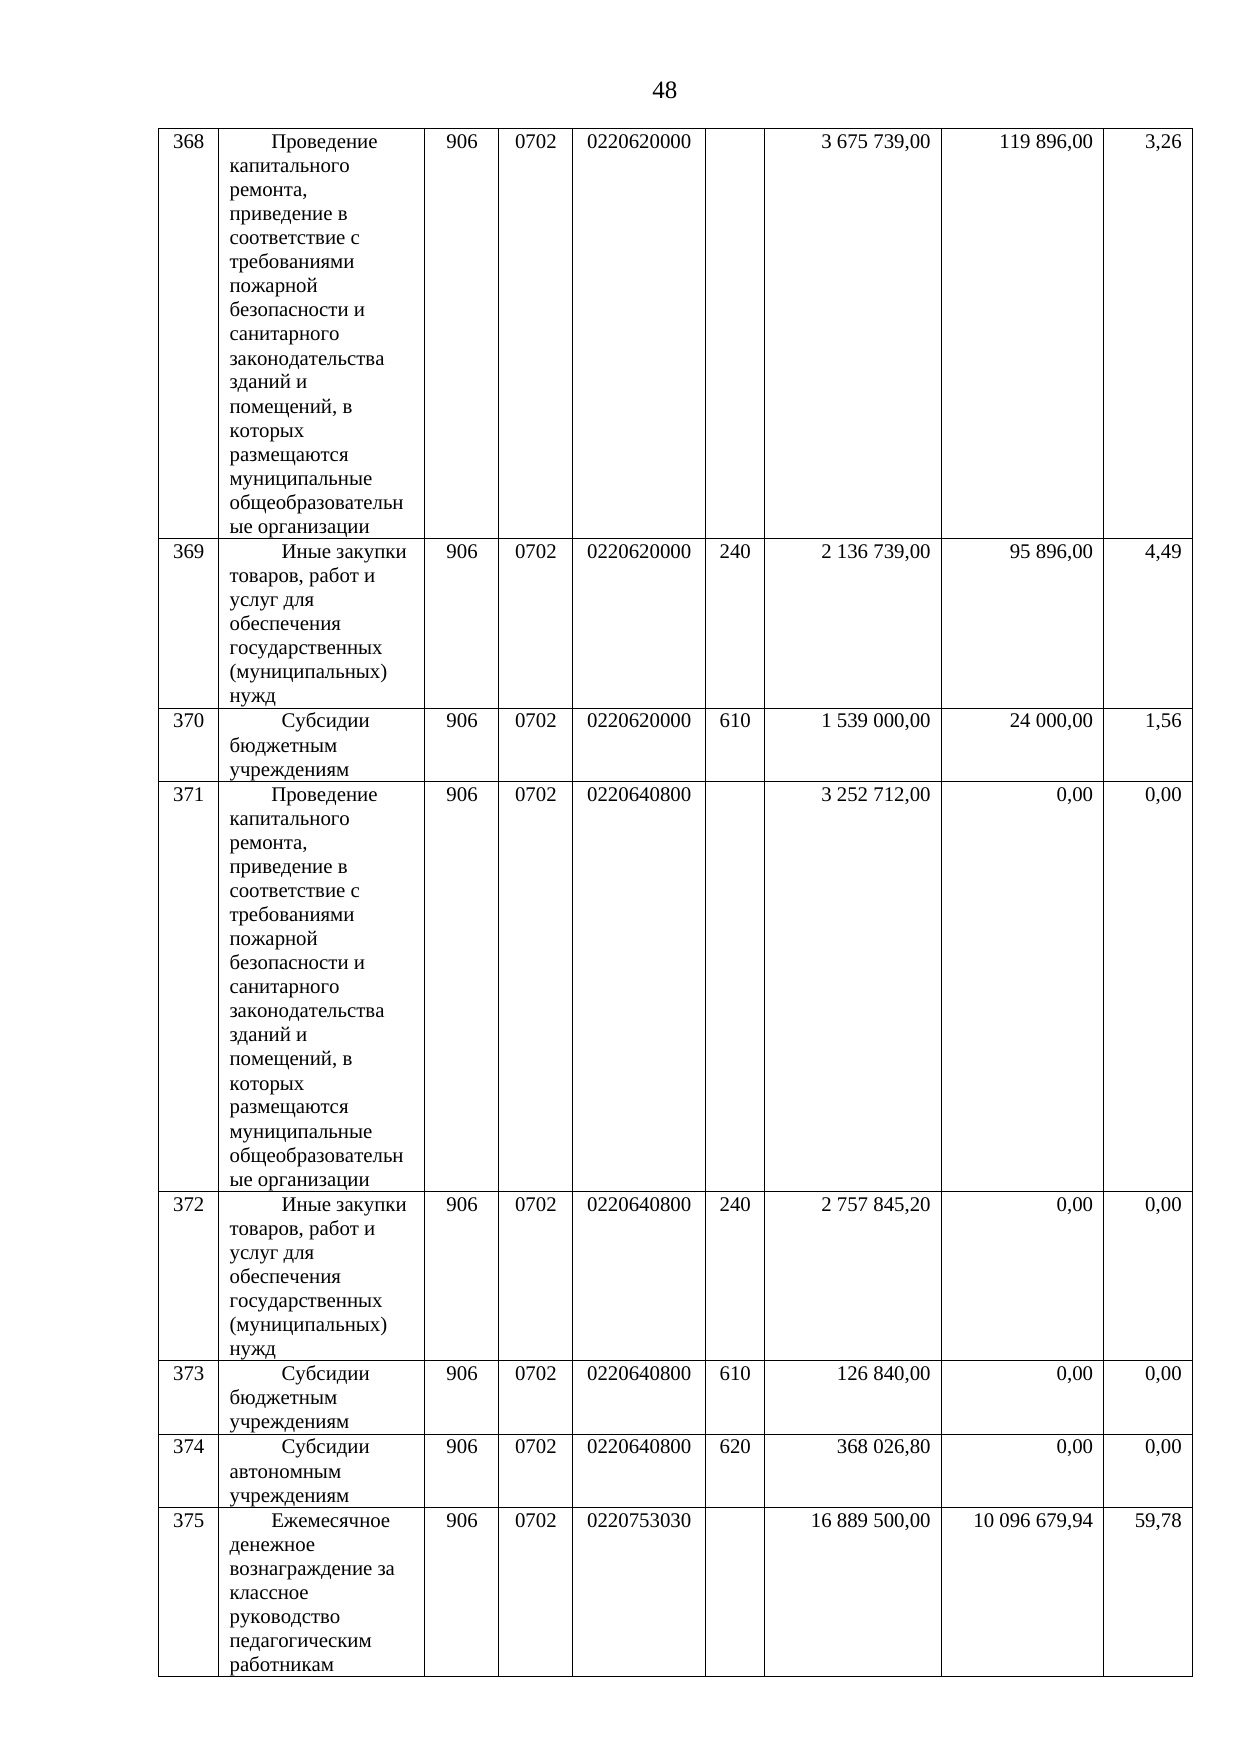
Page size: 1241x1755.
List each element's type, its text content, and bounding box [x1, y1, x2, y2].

table_cell 906 [425, 1508, 498, 1676]
table_cell 0220620000 [573, 539, 705, 707]
table_cell 0702 [499, 709, 572, 781]
table_cell 906 [425, 1435, 498, 1507]
table_cell Проведение капитального ремонта, приведение в соответствие с требованиями пожарной безопасности и санитарного законодательства зданий и помещений, в которых размещаются муниципальные общеобразовательные организации [219, 782, 424, 1191]
table_cell 0702 [499, 129, 572, 538]
table_cell 0220640800 [573, 1361, 705, 1433]
table_cell Иные закупки товаров, работ и услуг для обеспечения государственных (муниципальных) нужд [219, 539, 424, 707]
table_cell 0220753030 [573, 1508, 705, 1676]
table_cell 1 539 000,00 [765, 709, 941, 781]
table_cell 0,00 [1104, 782, 1192, 1191]
table_cell 0220640800 [573, 782, 705, 1191]
table_cell 610 [706, 1361, 764, 1433]
table_cell 3 675 739,00 [765, 129, 941, 538]
table_cell 620 [706, 1435, 764, 1507]
table_cell 906 [425, 539, 498, 707]
table_cell 0702 [499, 782, 572, 1191]
table_cell 368 [159, 129, 218, 538]
table_cell 0,00 [942, 1435, 1103, 1507]
table_cell Проведение капитального ремонта, приведение в соответствие с требованиями пожарной безопасности и санитарного законодательства зданий и помещений, в которых размещаются муниципальные общеобразовательные организации [219, 129, 424, 538]
table_cell 95 896,00 [942, 539, 1103, 707]
table_cell 372 [159, 1192, 218, 1360]
table_cell 0702 [499, 1508, 572, 1676]
table_cell 0702 [499, 1361, 572, 1433]
table_cell Субсидии автономным учреждениям [219, 1435, 424, 1507]
table_cell 0,00 [1104, 1192, 1192, 1360]
table_cell 0702 [499, 539, 572, 707]
table_cell 0702 [499, 1192, 572, 1360]
table_cell 240 [706, 539, 764, 707]
table_cell 371 [159, 782, 218, 1191]
table_cell 10 096 679,94 [942, 1508, 1103, 1676]
table_cell 906 [425, 1192, 498, 1360]
table_cell Ежемесячное денежное вознаграждение за классное руководство педагогическим работникам [219, 1508, 424, 1676]
table_cell 0,00 [1104, 1435, 1192, 1507]
table_cell 0,00 [942, 1192, 1103, 1360]
table_cell 370 [159, 709, 218, 781]
table_cell [706, 782, 764, 1191]
table_cell 2 136 739,00 [765, 539, 941, 707]
table_cell 126 840,00 [765, 1361, 941, 1433]
table_cell 0220620000 [573, 709, 705, 781]
table_cell 0,00 [942, 1361, 1103, 1433]
table_cell 0220640800 [573, 1435, 705, 1507]
table_cell 906 [425, 709, 498, 781]
table_cell 3 252 712,00 [765, 782, 941, 1191]
table_cell 906 [425, 782, 498, 1191]
table_cell 240 [706, 1192, 764, 1360]
table_cell Субсидии бюджетным учреждениям [219, 709, 424, 781]
table_cell 119 896,00 [942, 129, 1103, 538]
table_cell 375 [159, 1508, 218, 1676]
table_cell Субсидии бюджетным учреждениям [219, 1361, 424, 1433]
table_cell 906 [425, 129, 498, 538]
table_cell Иные закупки товаров, работ и услуг для обеспечения государственных (муниципальных) нужд [219, 1192, 424, 1360]
table_cell 0702 [499, 1435, 572, 1507]
table_cell [706, 129, 764, 538]
table_cell 1,56 [1104, 709, 1192, 781]
table_cell 0,00 [1104, 1361, 1192, 1433]
table_cell 4,49 [1104, 539, 1192, 707]
table_cell 0,00 [942, 782, 1103, 1191]
table_cell [706, 1508, 764, 1676]
table_cell 369 [159, 539, 218, 707]
table_cell 59,78 [1104, 1508, 1192, 1676]
table_cell 3,26 [1104, 129, 1192, 538]
table_cell 368 026,80 [765, 1435, 941, 1507]
table_cell 16 889 500,00 [765, 1508, 941, 1676]
table_cell 610 [706, 709, 764, 781]
table_cell 906 [425, 1361, 498, 1433]
table_cell 24 000,00 [942, 709, 1103, 781]
table_cell 0220640800 [573, 1192, 705, 1360]
table_cell 373 [159, 1361, 218, 1433]
table_cell 0220620000 [573, 129, 705, 538]
table_cell 374 [159, 1435, 218, 1507]
table_cell 2 757 845,20 [765, 1192, 941, 1360]
